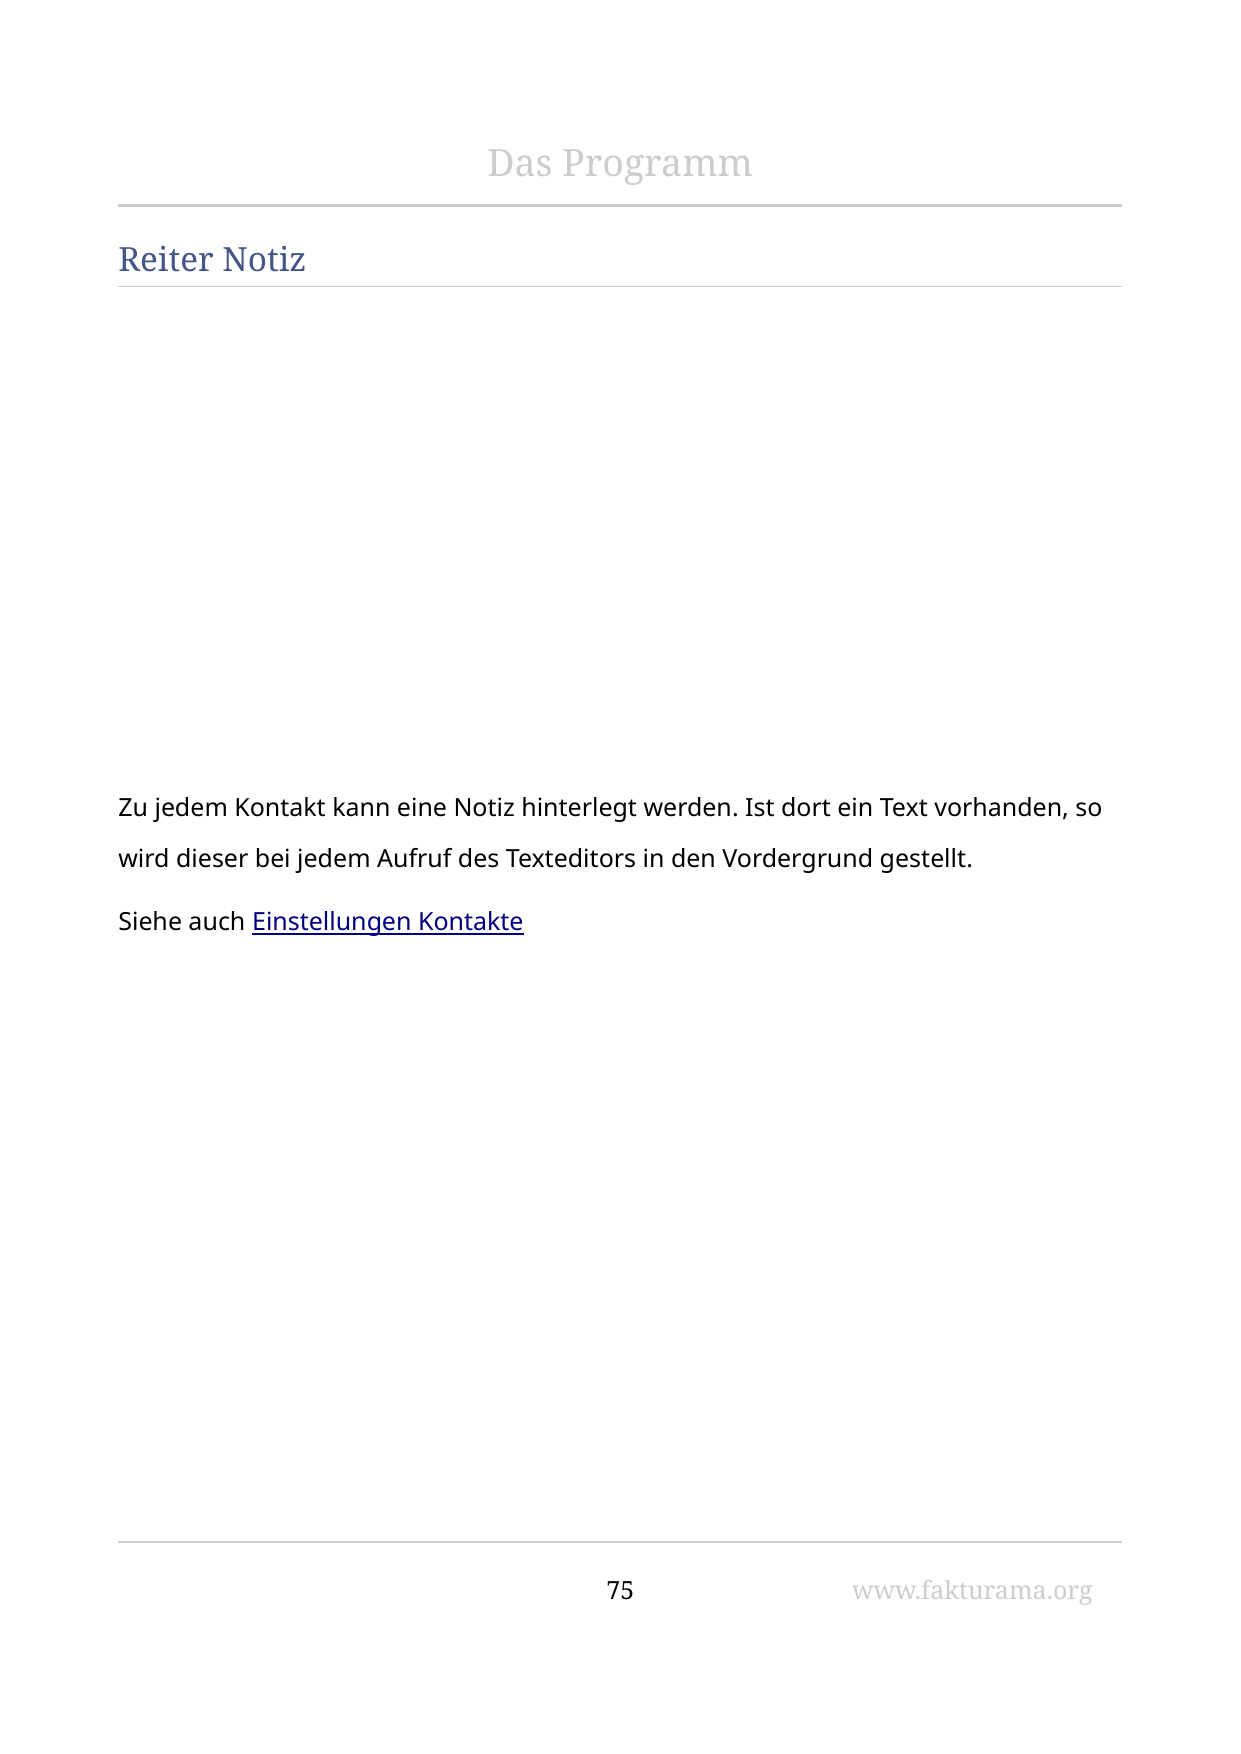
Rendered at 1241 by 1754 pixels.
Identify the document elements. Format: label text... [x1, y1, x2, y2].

subtitle Reiter Notiz [118, 236, 1122, 286]
text Zu jedem Kontakt kann eine Notiz hinterlegt werden. Ist dort ein Text vorhanden, so wird dieser bei jedem Aufruf des Texteditors in den Vordergrund gestellt. [118, 789, 1122, 874]
text Siehe auch Einstellungen Kontakte [118, 904, 1122, 938]
